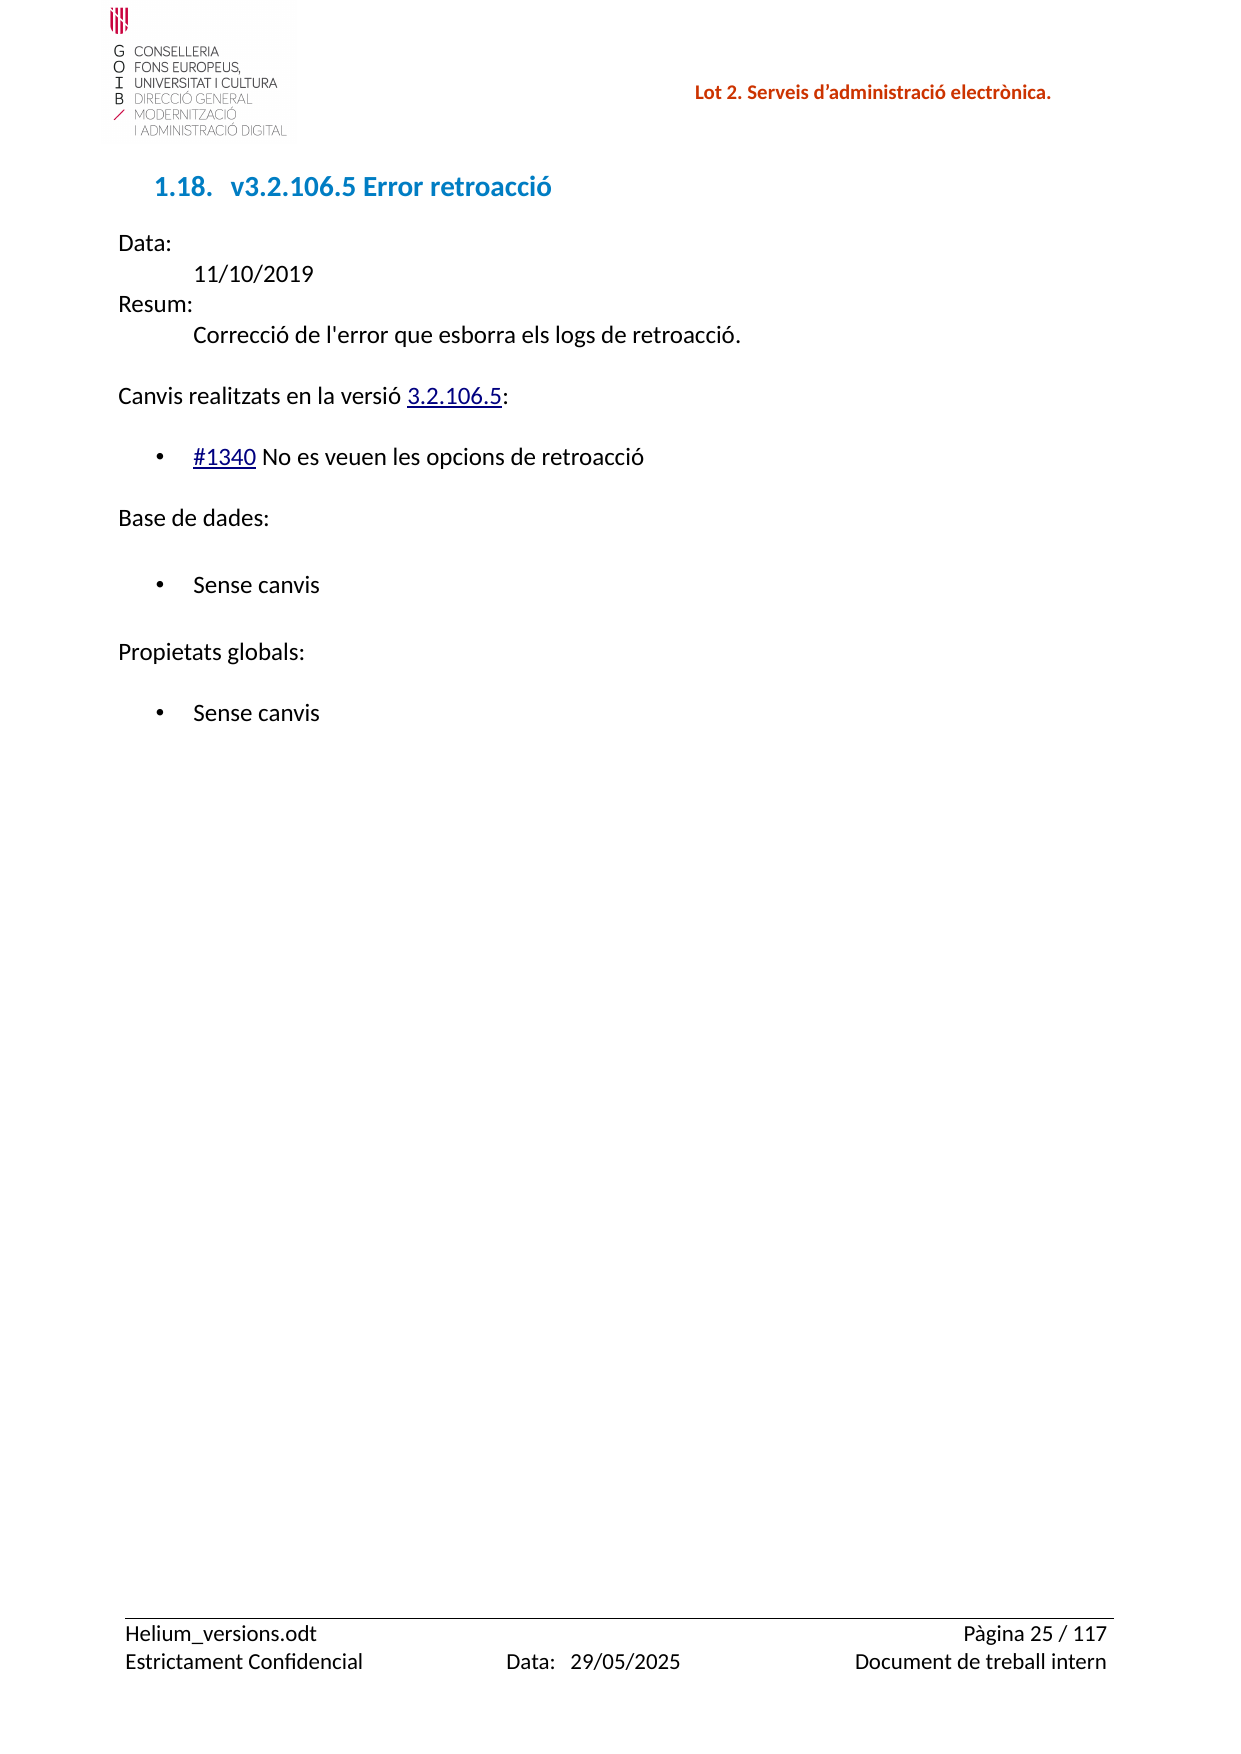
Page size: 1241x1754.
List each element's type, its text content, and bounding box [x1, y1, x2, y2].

text Base de dades: [118, 502, 1122, 533]
picture [100, 0, 297, 144]
text Correcció de l'error que esborra els logs de retroacció. [118, 319, 1122, 350]
subtitle v3.2.106.5 Error retroacció [153, 168, 1122, 204]
text Propietats globals: [118, 636, 1122, 667]
text Resum: [118, 289, 1122, 319]
text Data: [118, 228, 1122, 258]
text 11/10/2019 [118, 258, 1122, 289]
text Canvis realitzats en la versió 3.2.106.5: [118, 380, 1122, 411]
list #1340 No es veuen les opcions de retroacció [156, 441, 1122, 472]
list Sense canvis [156, 697, 1122, 728]
list Sense canvis [156, 569, 1122, 600]
